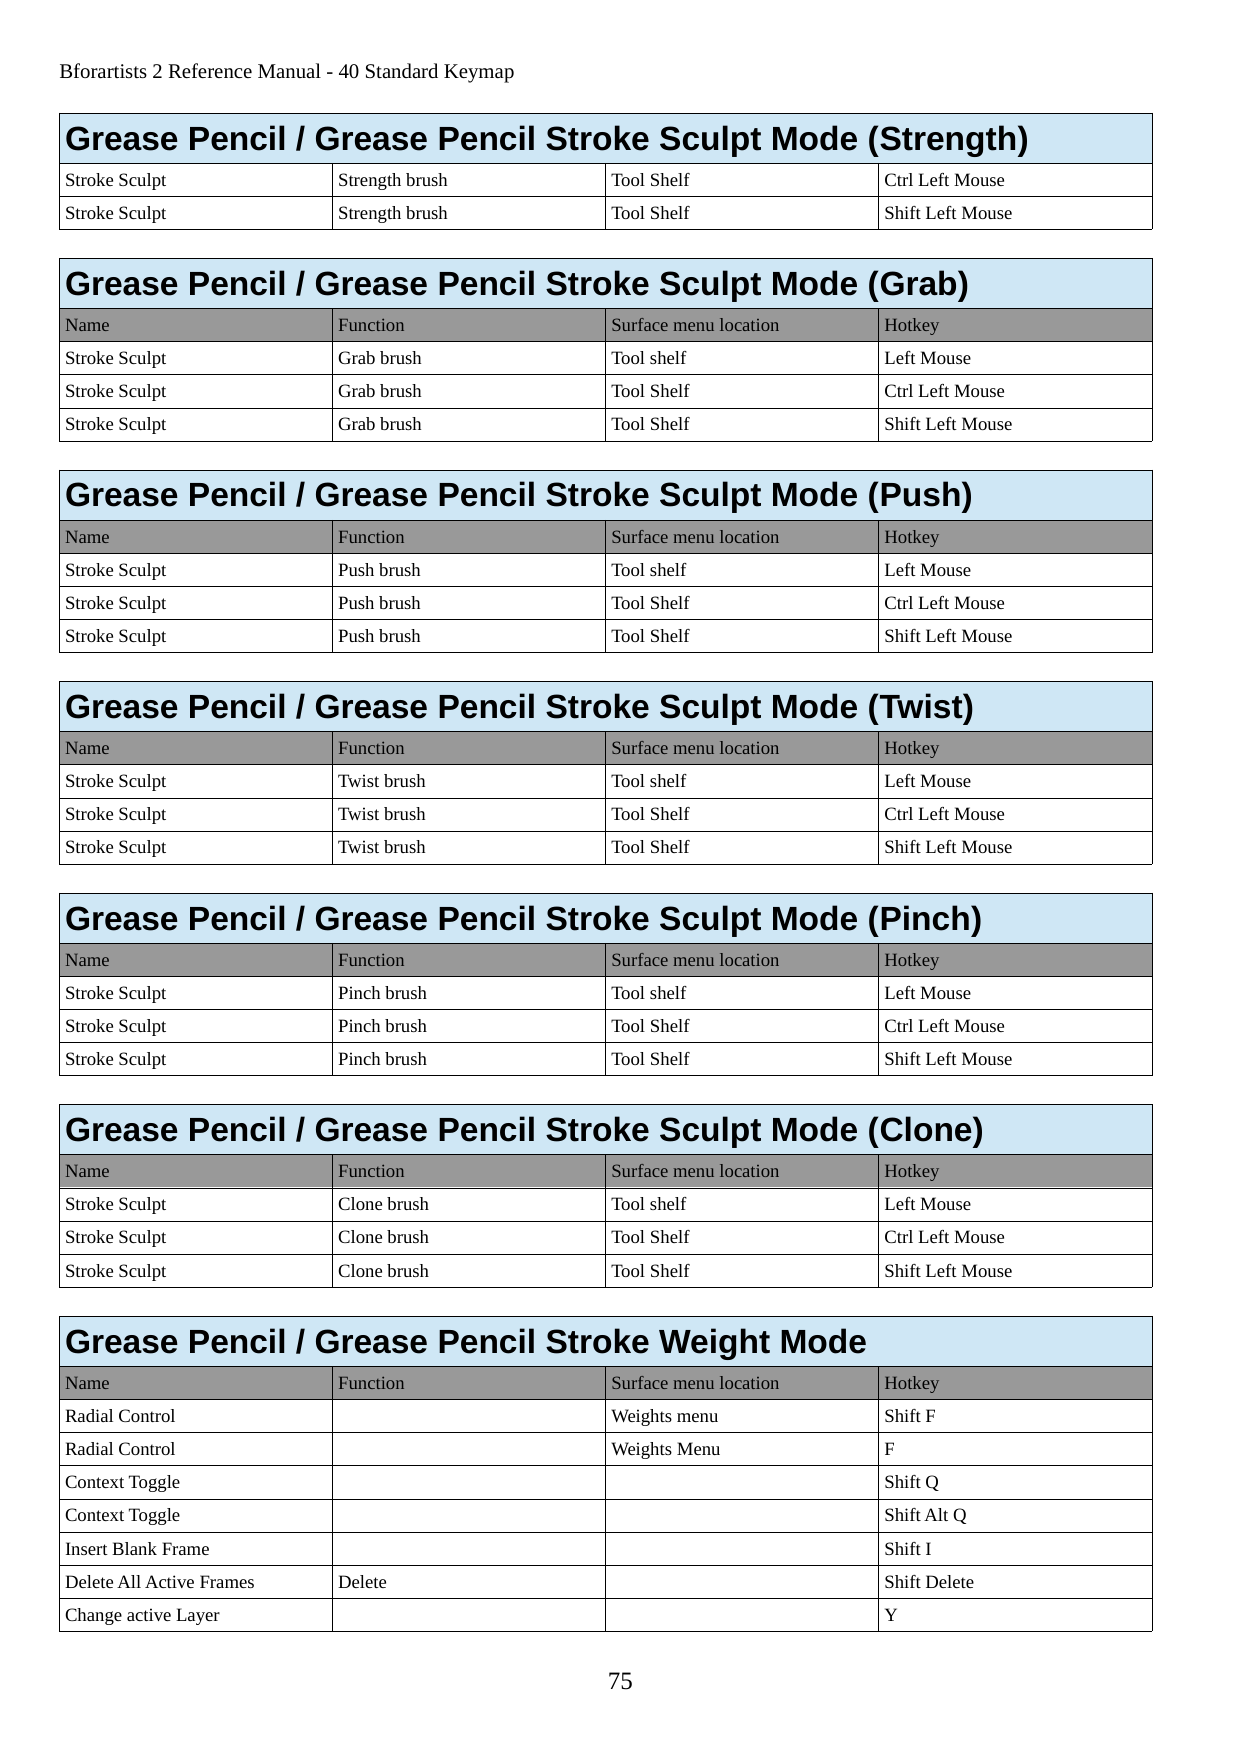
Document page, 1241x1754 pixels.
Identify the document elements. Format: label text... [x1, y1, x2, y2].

table_cell Shift Delete [879, 1566, 1152, 1598]
table_cell Surface menu location [606, 309, 878, 341]
table_cell Stroke Sculpt [60, 587, 332, 619]
table_cell Pinch brush [333, 977, 605, 1009]
table_cell Context Toggle [60, 1466, 332, 1498]
table_cell Pinch brush [333, 1043, 605, 1075]
table_cell Left Mouse [879, 1189, 1152, 1221]
table_cell Ctrl Left Mouse [879, 799, 1152, 831]
table_cell Stroke Sculpt [60, 765, 332, 797]
table_cell [333, 1533, 605, 1565]
table_cell Clone brush [333, 1255, 605, 1287]
table_cell Stroke Sculpt [60, 1255, 332, 1287]
table_cell Push brush [333, 587, 605, 619]
table_cell Grab brush [333, 409, 605, 441]
table_cell Stroke Sculpt [60, 342, 332, 374]
table_cell Weights Menu [606, 1433, 878, 1465]
table_cell Left Mouse [879, 342, 1152, 374]
table_cell F [879, 1433, 1152, 1465]
table_cell Stroke Sculpt [60, 164, 332, 196]
table_cell Name [60, 309, 332, 341]
table_cell Tool Shelf [606, 1222, 878, 1254]
table_cell Shift Left Mouse [879, 832, 1152, 864]
table_cell Name [60, 1367, 332, 1399]
table_cell Shift Left Mouse [879, 620, 1152, 652]
table_cell Context Toggle [60, 1500, 332, 1532]
table_cell Tool shelf [606, 1189, 878, 1221]
table_cell Tool Shelf [606, 409, 878, 441]
table_cell Stroke Sculpt [60, 799, 332, 831]
table_cell Clone brush [333, 1222, 605, 1254]
table_cell [606, 1599, 878, 1631]
table_cell Ctrl Left Mouse [879, 1222, 1152, 1254]
table_cell Radial Control [60, 1433, 332, 1465]
table_cell Tool shelf [606, 554, 878, 586]
table_cell Tool Shelf [606, 799, 878, 831]
table_cell Hotkey [879, 944, 1152, 976]
table_cell Function [333, 521, 605, 553]
table_cell Clone brush [333, 1189, 605, 1221]
table_cell Tool shelf [606, 765, 878, 797]
table_header Grease Pencil / Grease Pencil Stroke Sculpt Mode (Push) [60, 471, 1152, 520]
table_cell Shift Left Mouse [879, 197, 1152, 229]
table_cell [606, 1466, 878, 1498]
table_cell Surface menu location [606, 944, 878, 976]
table_cell Function [333, 309, 605, 341]
table_cell Ctrl Left Mouse [879, 587, 1152, 619]
table_cell [606, 1500, 878, 1532]
table_header Grease Pencil / Grease Pencil Stroke Sculpt Mode (Grab) [60, 259, 1152, 308]
table_cell Ctrl Left Mouse [879, 375, 1152, 407]
table_cell Strength brush [333, 164, 605, 196]
table_cell Weights menu [606, 1400, 878, 1432]
table_cell Shift Left Mouse [879, 1255, 1152, 1287]
table_cell [333, 1433, 605, 1465]
table_cell Left Mouse [879, 765, 1152, 797]
table_cell Surface menu location [606, 1155, 878, 1187]
table_cell Twist brush [333, 799, 605, 831]
table_cell Stroke Sculpt [60, 197, 332, 229]
table_cell Hotkey [879, 1367, 1152, 1399]
table_cell Surface menu location [606, 1367, 878, 1399]
table_cell Twist brush [333, 832, 605, 864]
table_cell Name [60, 521, 332, 553]
table_cell Tool Shelf [606, 620, 878, 652]
table_cell Shift I [879, 1533, 1152, 1565]
table_cell Hotkey [879, 1155, 1152, 1187]
table_cell Tool Shelf [606, 164, 878, 196]
table_cell Stroke Sculpt [60, 1189, 332, 1221]
table_cell Function [333, 732, 605, 764]
table_cell Hotkey [879, 309, 1152, 341]
table_cell Shift Alt Q [879, 1500, 1152, 1532]
table_cell Name [60, 944, 332, 976]
table_cell Left Mouse [879, 554, 1152, 586]
table_cell Push brush [333, 554, 605, 586]
table_cell Tool Shelf [606, 375, 878, 407]
table_cell Delete [333, 1566, 605, 1598]
table_cell Stroke Sculpt [60, 1043, 332, 1075]
table_cell Function [333, 1367, 605, 1399]
table_cell Left Mouse [879, 977, 1152, 1009]
table_cell Surface menu location [606, 521, 878, 553]
table_cell Tool Shelf [606, 832, 878, 864]
table_cell Shift Left Mouse [879, 1043, 1152, 1075]
table_cell Stroke Sculpt [60, 977, 332, 1009]
table_header Grease Pencil / Grease Pencil Stroke Sculpt Mode (Strength) [60, 114, 1152, 163]
table_cell Shift Q [879, 1466, 1152, 1498]
table_cell [333, 1466, 605, 1498]
table_cell [333, 1599, 605, 1631]
table_cell Tool Shelf [606, 587, 878, 619]
table_cell Shift Left Mouse [879, 409, 1152, 441]
table_cell Stroke Sculpt [60, 554, 332, 586]
table_header Grease Pencil / Grease Pencil Stroke Sculpt Mode (Clone) [60, 1105, 1152, 1154]
table_cell Pinch brush [333, 1010, 605, 1042]
table_cell Stroke Sculpt [60, 409, 332, 441]
table_header Grease Pencil / Grease Pencil Stroke Sculpt Mode (Twist) [60, 682, 1152, 731]
table_cell Stroke Sculpt [60, 1010, 332, 1042]
table_cell [606, 1566, 878, 1598]
table_cell Tool shelf [606, 977, 878, 1009]
table_cell Ctrl Left Mouse [879, 164, 1152, 196]
table_cell Stroke Sculpt [60, 620, 332, 652]
table_cell [333, 1400, 605, 1432]
table_cell Tool Shelf [606, 1043, 878, 1075]
table_cell Hotkey [879, 732, 1152, 764]
table_cell Push brush [333, 620, 605, 652]
table_cell Grab brush [333, 375, 605, 407]
table_cell Name [60, 1155, 332, 1187]
table_cell Tool shelf [606, 342, 878, 374]
table_cell Function [333, 1155, 605, 1187]
table_cell Tool Shelf [606, 1010, 878, 1042]
table_cell Shift F [879, 1400, 1152, 1432]
table_cell Ctrl Left Mouse [879, 1010, 1152, 1042]
table_cell Delete All Active Frames [60, 1566, 332, 1598]
table_cell Insert Blank Frame [60, 1533, 332, 1565]
table_cell Surface menu location [606, 732, 878, 764]
table_cell Twist brush [333, 765, 605, 797]
table_cell [606, 1533, 878, 1565]
table_cell Stroke Sculpt [60, 832, 332, 864]
table_cell Hotkey [879, 521, 1152, 553]
table_cell [333, 1500, 605, 1532]
table_cell Tool Shelf [606, 1255, 878, 1287]
table_cell Radial Control [60, 1400, 332, 1432]
table_cell Change active Layer [60, 1599, 332, 1631]
table_cell Name [60, 732, 332, 764]
table_header Grease Pencil / Grease Pencil Stroke Weight Mode [60, 1317, 1152, 1366]
table_header Grease Pencil / Grease Pencil Stroke Sculpt Mode (Pinch) [60, 894, 1152, 943]
table_cell Grab brush [333, 342, 605, 374]
table_cell Stroke Sculpt [60, 375, 332, 407]
table_cell Stroke Sculpt [60, 1222, 332, 1254]
table_cell Y [879, 1599, 1152, 1631]
table_cell Tool Shelf [606, 197, 878, 229]
table_cell Function [333, 944, 605, 976]
table_cell Strength brush [333, 197, 605, 229]
